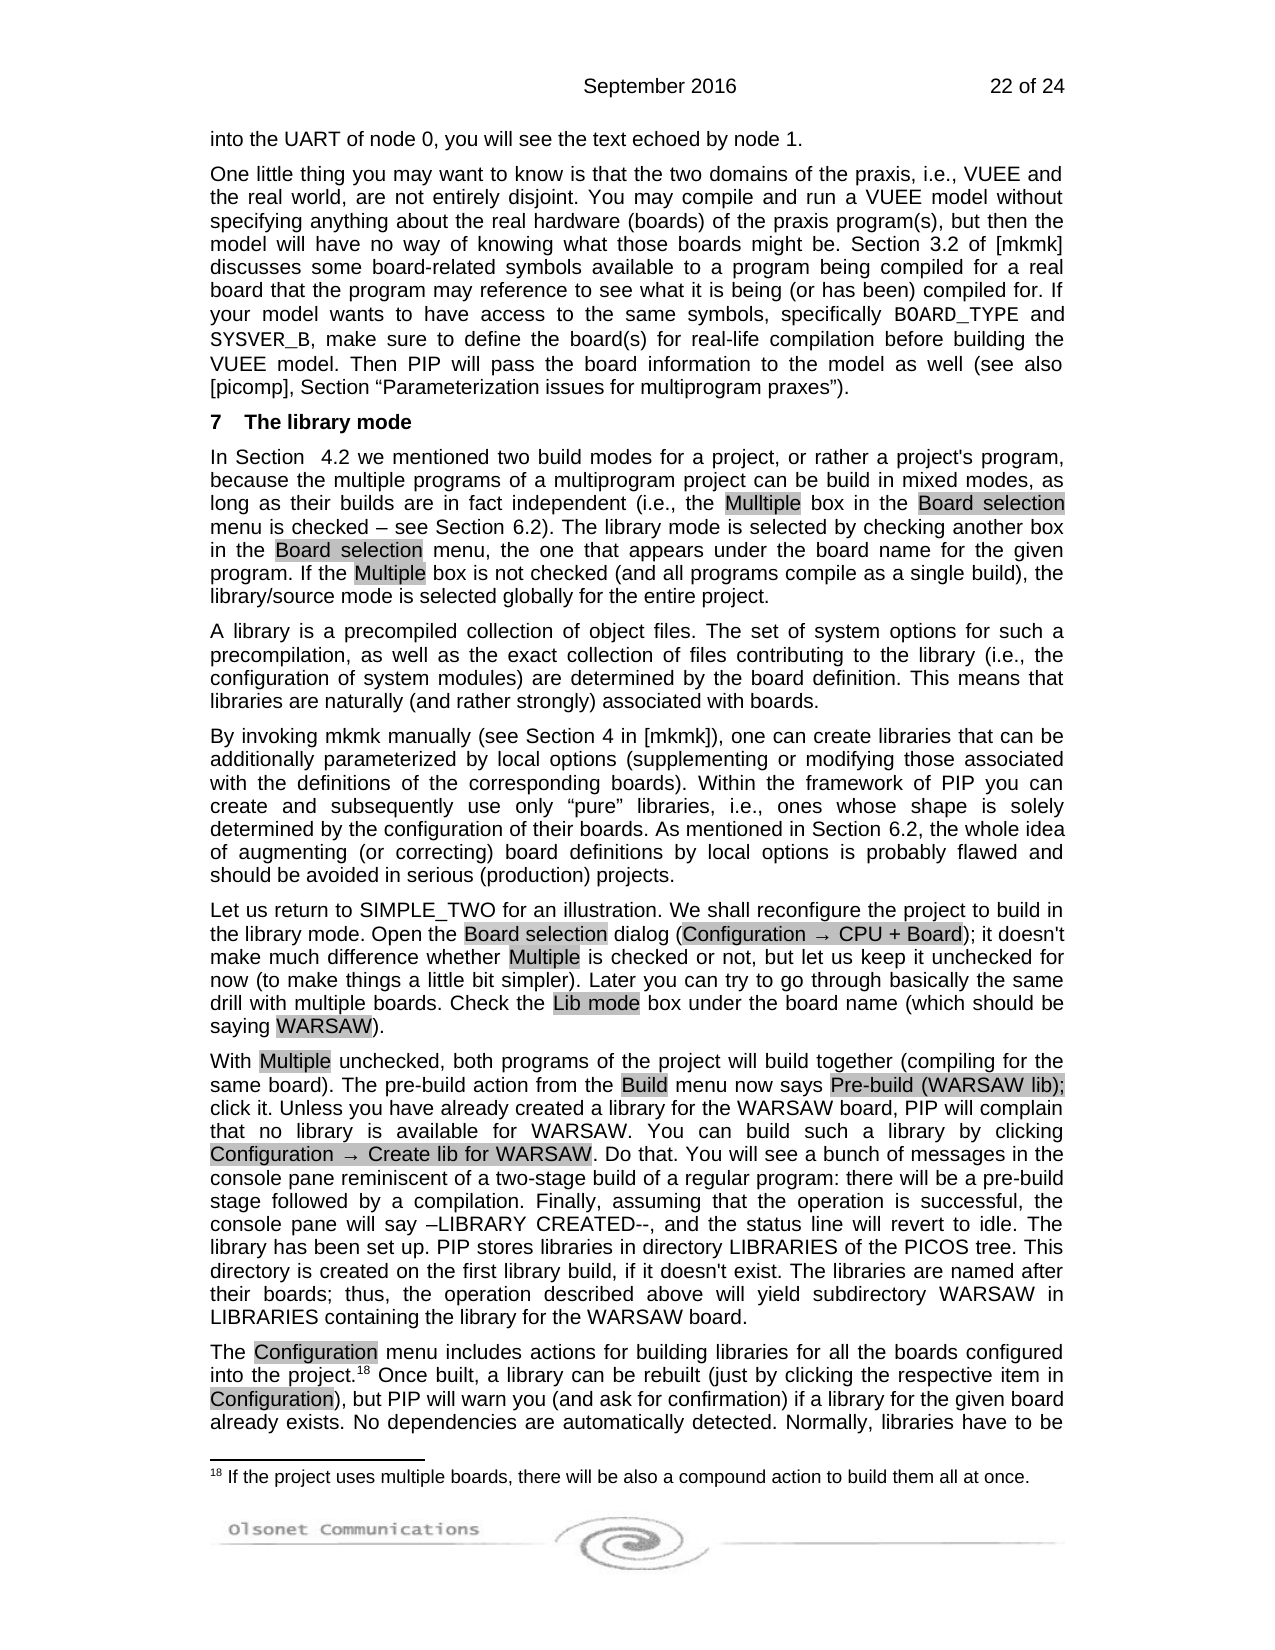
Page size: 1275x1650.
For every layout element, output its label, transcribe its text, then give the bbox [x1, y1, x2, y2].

subtitle The library mode [210, 411, 1065, 434]
text If the project uses multiple boards, there will be also a compound action to build them all at once. [210, 1466, 1065, 1487]
text A library is a precompiled collection of object files. The set of system options for such a precompilation, as well as the exact collection of files contributing to the library (i.e., the configuration of system modules) are determined by the board definition. This means that libraries are naturally (and rather strongly) associated with boards. [210, 620, 1065, 713]
text With Multiple unchecked, both programs of the project will build together (compiling for the same board). The pre-build action from the Build menu now says Pre-build (WARSAW lib); click it. Unless you have already created a library for the WARSAW board, PIP will complain that no library is available for WARSAW. You can build such a library by clicking Configuration → Create lib for WARSAW. Do that. You will see a bunch of messages in the console pane reminiscent of a two-stage build of a regular program: there will be a pre-build stage followed by a compilation. Finally, assuming that the operation is successful, the console pane will say –LIBRARY CREATED--, and the status line will revert to idle. The library has been set up. PIP stores libraries in directory LIBRARIES of the PICOS tree. This directory is created on the first library build, if it doesn't exist. The libraries are named after their boards; thus, the operation described above will yield subdirectory WARSAW in LIBRARIES containing the library for the WARSAW board. [210, 1050, 1065, 1329]
text By invoking mkmk manually (see Section 4 in [mkmk]), one can create libraries that can be additionally parameterized by local options (supplementing or modifying those associated with the definitions of the corresponding boards). Within the framework of PIP you can create and subsequently use only “pure” libraries, i.e., ones whose shape is solely determined by the configuration of their boards. As mentioned in Section 6.2, the whole idea of augmenting (or correcting) board definitions by local options is probably flawed and should be avoided in serious (production) projects. [210, 724, 1065, 887]
text Let us return to SIMPLE_TWO for an illustration. We shall reconfigure the project to build in the library mode. Open the Board selection dialog (Configuration → CPU + Board); it doesn't make much difference whether Multiple is checked or not, but let us keep it unchecked for now (to make things a little bit simpler). Later you can try to go through basically the same drill with multiple boards. Check the Lib mode box under the board name (which should be saying WARSAW). [210, 899, 1065, 1038]
text into the UART of node 0, you will see the text echoed by node 1. [210, 128, 1065, 151]
text The Configuration menu includes actions for building libraries for all the boards configured into the project. Once built, a library can be rebuilt (just by clicking the respective item in Configuration), but PIP will warn you (and ask for confirmation) if a library for the given board already exists. No dependencies are automatically detected. Normally, libraries have to be [210, 1341, 1065, 1433]
picture [210, 1501, 1065, 1593]
text One little thing you may want to know is that the two domains of the praxis, i.e., VUEE and the real world, are not entirely disjoint. You may compile and run a VUEE model without specifying anything about the real hardware (boards) of the praxis program(s), but then the model will have no way of knowing what those boards might be. Section 3.2 of [mkmk] discusses some board-related symbols available to a program being compiled for a real board that the program may reference to see what it is being (or has been) compiled for. If your model wants to have access to the same symbols, specifically BOARD_TYPE and SYSVER_B, make sure to define the board(s) for real-life compilation before building the VUEE model. Then PIP will pass the board information to the model as well (see also [picomp], Section “Parameterization issues for multiprogram praxes”). [210, 163, 1065, 399]
text In Section 4.2 we mentioned two build modes for a project, or rather a project's program, because the multiple programs of a multiprogram project can be build in mixed modes, as long as their builds are in fact independent (i.e., the Mulltiple box in the Board selection menu is checked – see Section 6.2). The library mode is selected by checking another box in the Board selection menu, the one that appears under the board name for the given program. If the Multiple box is not checked (and all programs compile as a single build), the library/source mode is selected globally for the entire project. [210, 446, 1065, 608]
